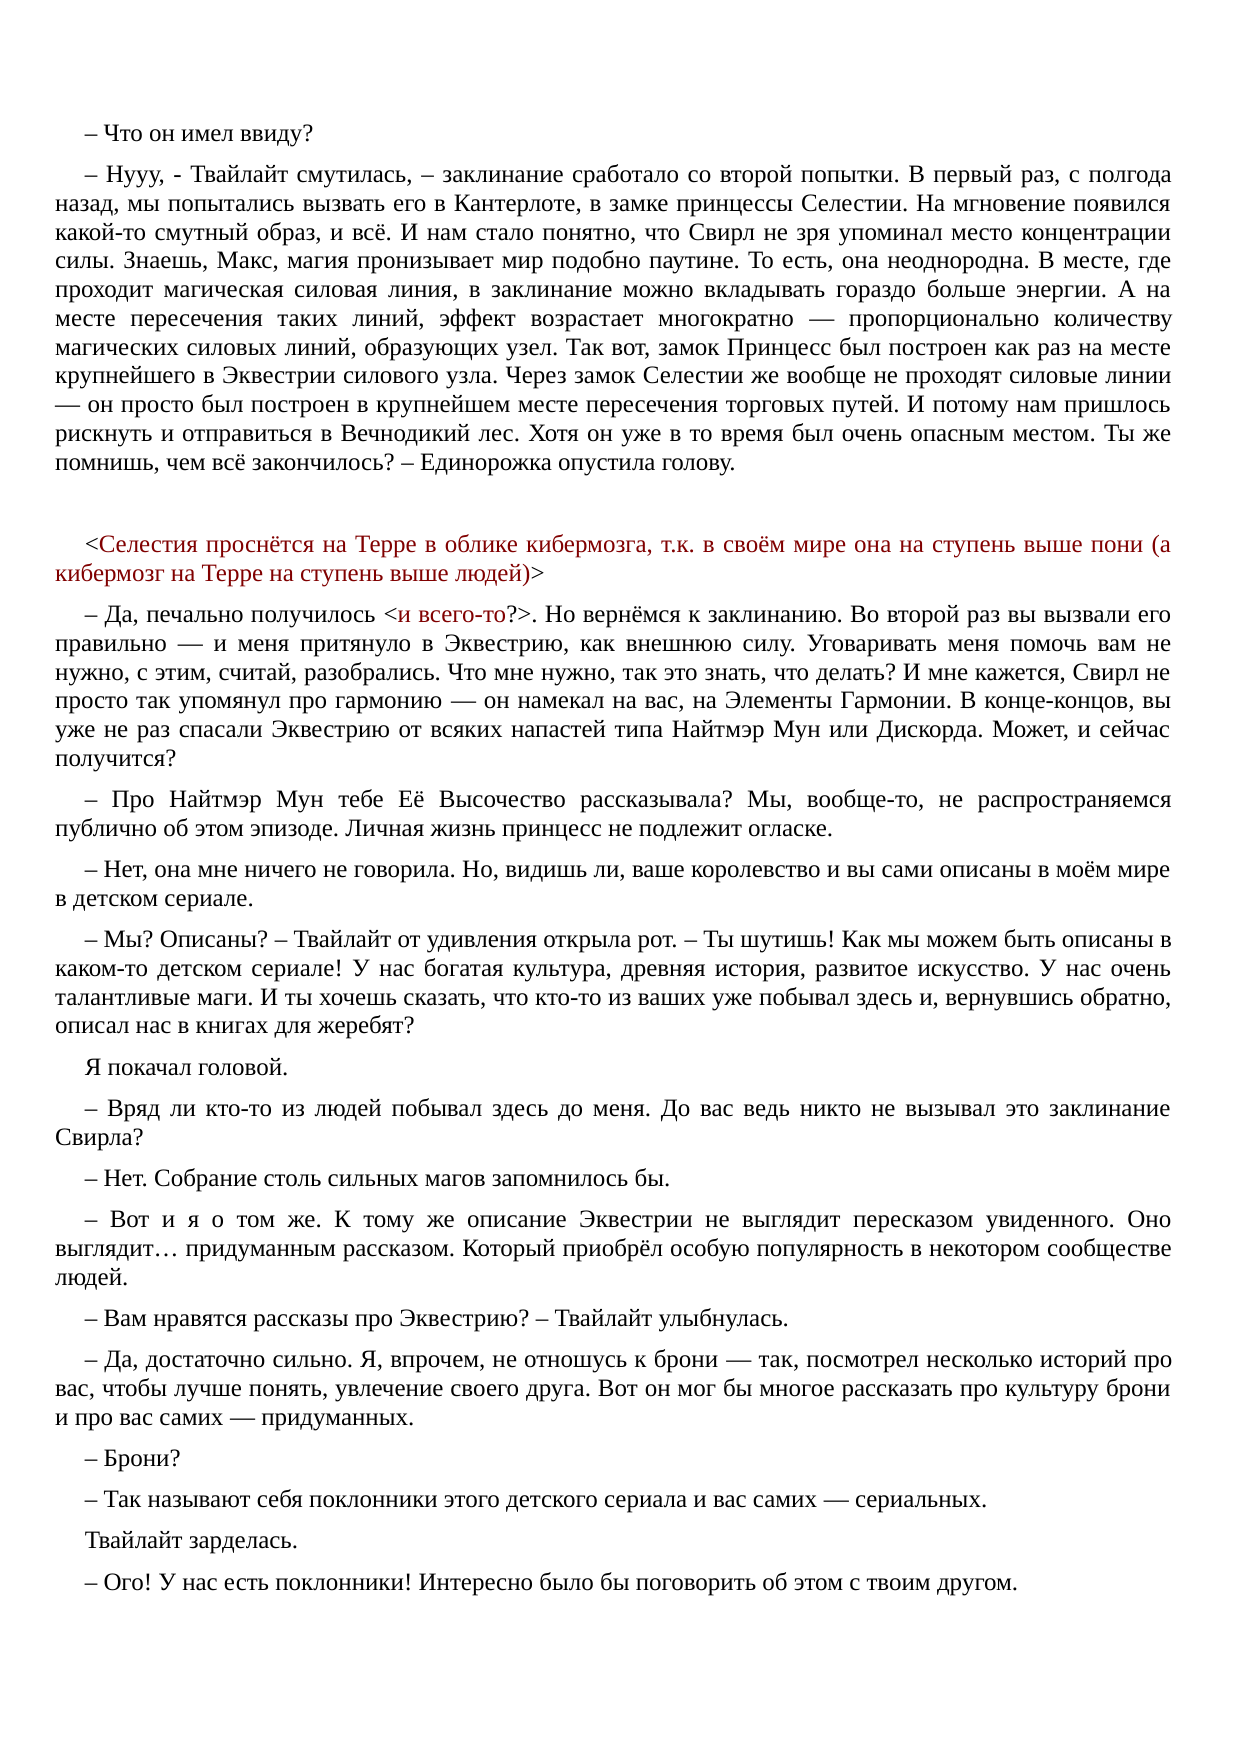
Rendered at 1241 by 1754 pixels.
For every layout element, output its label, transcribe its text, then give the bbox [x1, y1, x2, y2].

text – Так называют себя поклонники этого детского сериала и вас самих — сериальных. [55, 1484, 1172, 1513]
text – Вряд ли кто-то из людей побывал здесь до меня. До вас ведь никто не вызывал это заклинание Свирла? [55, 1093, 1172, 1151]
text – Нууу, - Твайлайт смутилась, – заклинание сработало со второй попытки. В первый раз, с полгода назад, мы попытались вызвать его в Кантерлоте, в замке принцессы Селестии. На мгновение появился какой-то смутный образ, и всё. И нам стало понятно, что Свирл не зря упоминал место концентрации силы. Знаешь, Макс, магия пронизывает мир подобно паутине. То есть, она неоднородна. В месте, где проходит магическая силовая линия, в заклинание можно вкладывать гораздо больше энергии. А на месте пересечения таких линий, эффект возрастает многократно — пропорционально количеству магических силовых линий, образующих узел. Так вот, замок Принцесс был построен как раз на месте крупнейшего в Эквестрии силового узла. Через замок Селестии же вообще не проходят силовые линии — он просто был построен в крупнейшем месте пересечения торговых путей. И потому нам пришлось рискнуть и отправиться в Вечнодикий лес. Хотя он уже в то время был очень опасным местом. Ты же помнишь, чем всё закончилось? – Единорожка опустила голову. [55, 159, 1172, 476]
text – Мы? Описаны? – Твайлайт от удивления открыла рот. – Ты шутишь! Как мы можем быть описаны в каком-то детском сериале! У нас богатая культура, древняя история, развитое искусство. У нас очень талантливые маги. И ты хочешь сказать, что кто-то из ваших уже побывал здесь и, вернувшись обратно, описал нас в книгах для жеребят? [55, 924, 1172, 1039]
text – Да, печально получилось <и всего-то?>. Но вернёмся к заклинанию. Во второй раз вы вызвали его правильно — и меня притянуло в Эквестрию, как внешнюю силу. Уговаривать меня помочь вам не нужно, с этим, считай, разобрались. Что мне нужно, так это знать, что делать? И мне кажется, Свирл не просто так упомянул про гармонию — он намекал на вас, на Элементы Гармонии. В конце-концов, вы уже не раз спасали Эквестрию от всяких напастей типа Найтмэр Мун или Дискорда. Может, и сейчас получится? [55, 599, 1172, 772]
text Я покачал головой. [55, 1052, 1172, 1081]
text – Да, достаточно сильно. Я, впрочем, не отношусь к брони — так, посмотрел несколько историй про вас, чтобы лучше понять, увлечение своего друга. Вот он мог бы многое рассказать про культуру брони и про вас самих — придуманных. [55, 1344, 1172, 1431]
text – Что он имел ввиду? [55, 118, 1172, 147]
text – Ого! У нас есть поклонники! Интересно было бы поговорить об этом с твоим другом. [55, 1567, 1172, 1596]
text – Вам нравятся рассказы про Эквестрию? – Твайлайт улыбнулась. [55, 1303, 1172, 1332]
text Твайлайт зарделась. [55, 1526, 1172, 1554]
text <Селестия проснётся на Терре в облике кибермозга, т.к. в своём мире она на ступень выше пони (а кибермозг на Терре на ступень выше людей)> [55, 529, 1172, 587]
text – Нет, она мне ничего не говорила. Но, видишь ли, ваше королевство и вы сами описаны в моём мире в детском сериале. [55, 854, 1172, 912]
text – Нет. Собрание столь сильных магов запомнилось бы. [55, 1163, 1172, 1192]
text – Брони? [55, 1443, 1172, 1472]
text – Про Найтмэр Мун тебе Её Высочество рассказывала? Мы, вообще-то, не распространяемся публично об этом эпизоде. Личная жизнь принцесс не подлежит огласке. [55, 784, 1172, 842]
text – Вот и я о том же. К тому же описание Эквестрии не выглядит пересказом увиденного. Оно выглядит… придуманным рассказом. Который приобрёл особую популярность в некотором сообществе людей. [55, 1204, 1172, 1291]
